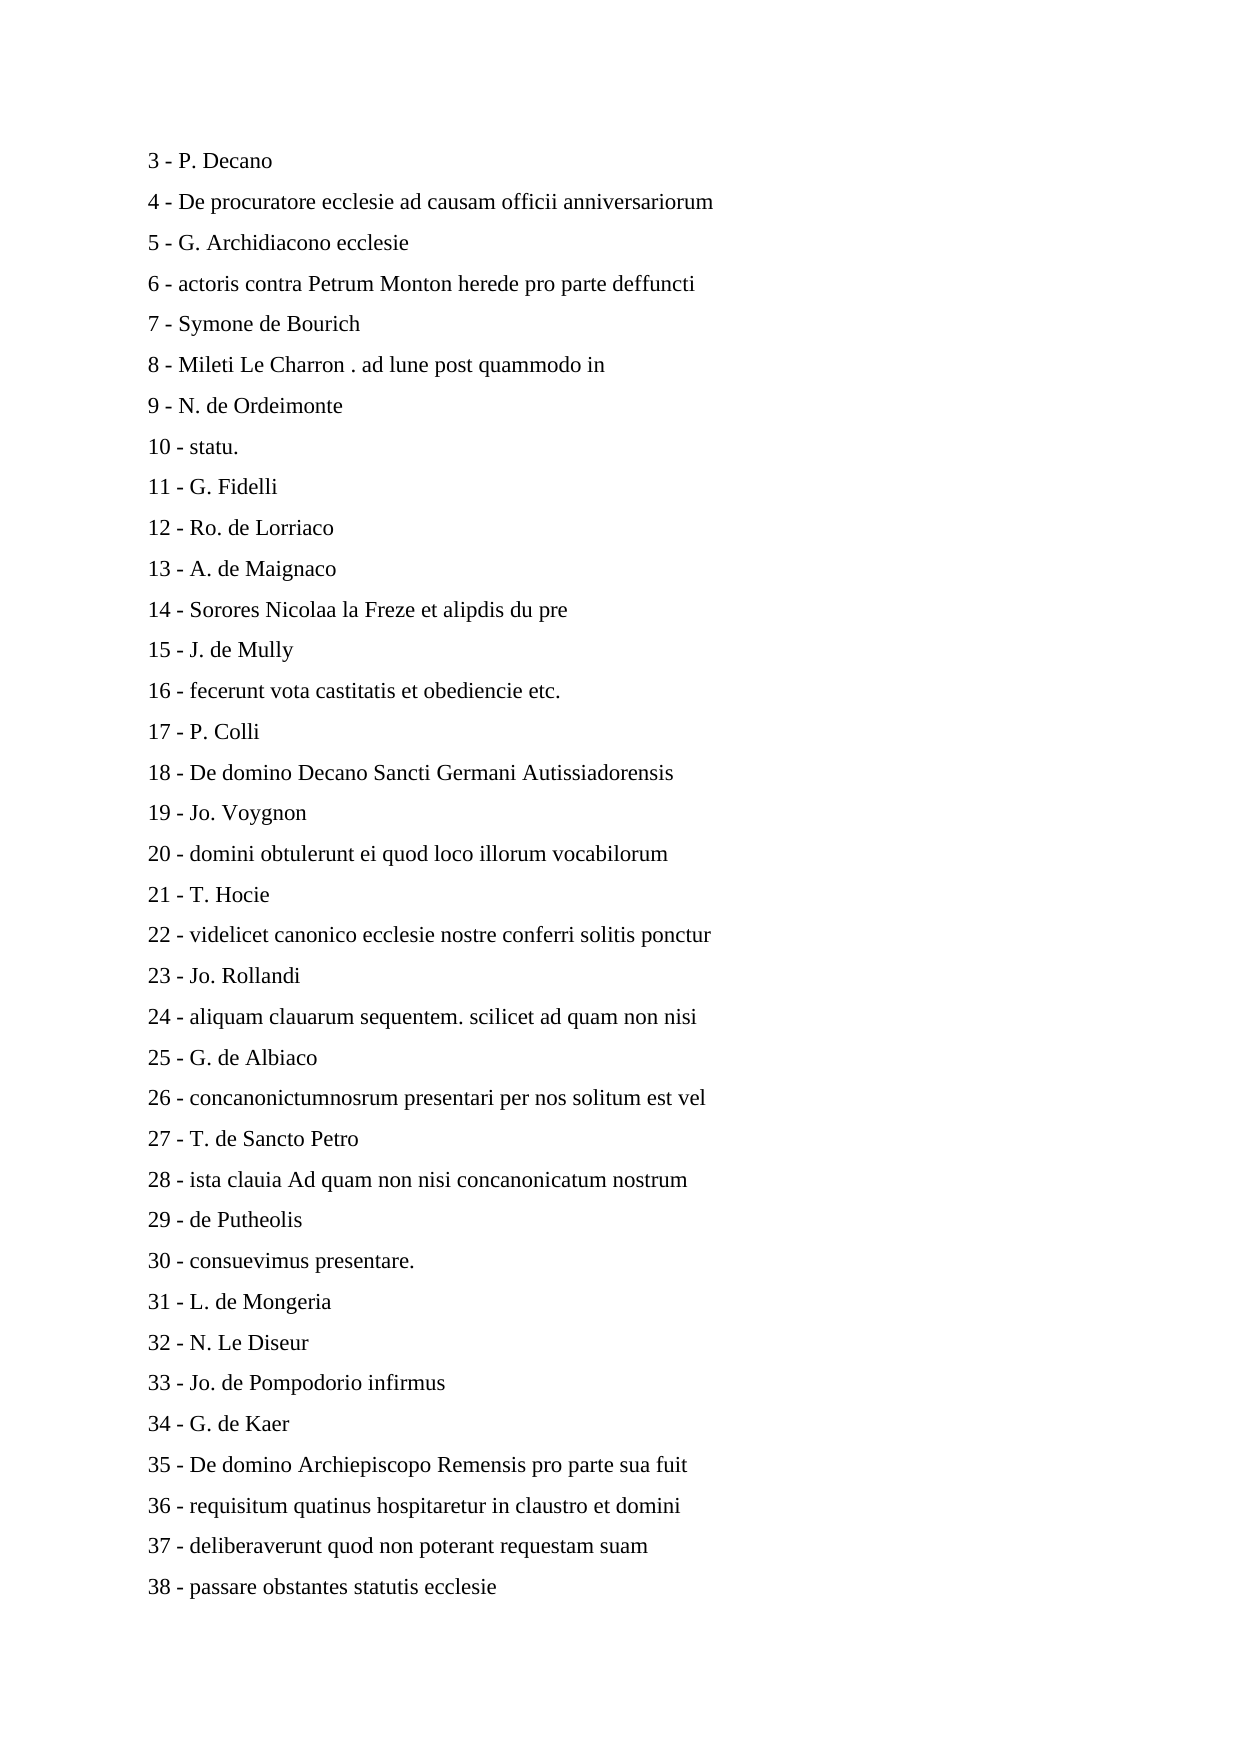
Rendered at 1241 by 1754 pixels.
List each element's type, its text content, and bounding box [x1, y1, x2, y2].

text 36 - requisitum quatinus hospitaretur in claustro et domini [148, 1492, 1093, 1518]
text 6 - actoris contra Petrum Monton herede pro parte deffuncti [148, 270, 1093, 296]
text 37 - deliberaverunt quod non poterant requestam suam [148, 1532, 1093, 1559]
text 17 - P. Colli [148, 718, 1093, 744]
text 35 - De domino Archiepiscopo Remensis pro parte sua fuit [148, 1451, 1093, 1477]
text 38 - passare obstantes statutis ecclesie [148, 1573, 1093, 1599]
text 11 - G. Fidelli [148, 473, 1093, 500]
text 22 - videlicet canonico ecclesie nostre conferri solitis ponctur [148, 921, 1093, 948]
text 24 - aliquam clauarum sequentem. scilicet ad quam non nisi [148, 1003, 1093, 1029]
text 8 - Mileti Le Charron . ad lune post quammodo in [148, 351, 1093, 378]
text 7 - Symone de Bourich [148, 311, 1093, 337]
text 5 - G. Archidiacono ecclesie [148, 229, 1093, 255]
text 9 - N. de Ordeimonte [148, 392, 1093, 418]
text 31 - L. de Mongeria [148, 1288, 1093, 1314]
text 3 - P. Decano [148, 148, 1093, 174]
text 13 - A. de Maignaco [148, 555, 1093, 581]
text 33 - Jo. de Pompodorio infirmus [148, 1369, 1093, 1396]
text 14 - Sorores Nicolaa la Freze et alipdis du pre [148, 596, 1093, 622]
text 27 - T. de Sancto Petro [148, 1125, 1093, 1151]
text 10 - statu. [148, 433, 1093, 459]
text 12 - Ro. de Lorriaco [148, 514, 1093, 541]
text 19 - Jo. Voygnon [148, 799, 1093, 826]
text 21 - T. Hocie [148, 881, 1093, 907]
text 16 - fecerunt vota castitatis et obediencie etc. [148, 677, 1093, 703]
text 4 - De procuratore ecclesie ad causam officii anniversariorum [148, 188, 1093, 215]
text 25 - G. de Albiaco [148, 1044, 1093, 1070]
text 30 - consuevimus presentare. [148, 1247, 1093, 1274]
text 34 - G. de Kaer [148, 1410, 1093, 1437]
text 28 - ista clauia Ad quam non nisi concanonicatum nostrum [148, 1166, 1093, 1192]
text 26 - concanonictumnosrum presentari per nos solitum est vel [148, 1084, 1093, 1111]
text 29 - de Putheolis [148, 1207, 1093, 1233]
text 20 - domini obtulerunt ei quod loco illorum vocabilorum [148, 840, 1093, 866]
text 18 - De domino Decano Sancti Germani Autissiadorensis [148, 758, 1093, 785]
text 32 - N. Le Diseur [148, 1329, 1093, 1355]
text 23 - Jo. Rollandi [148, 962, 1093, 988]
text 15 - J. de Mully [148, 636, 1093, 663]
